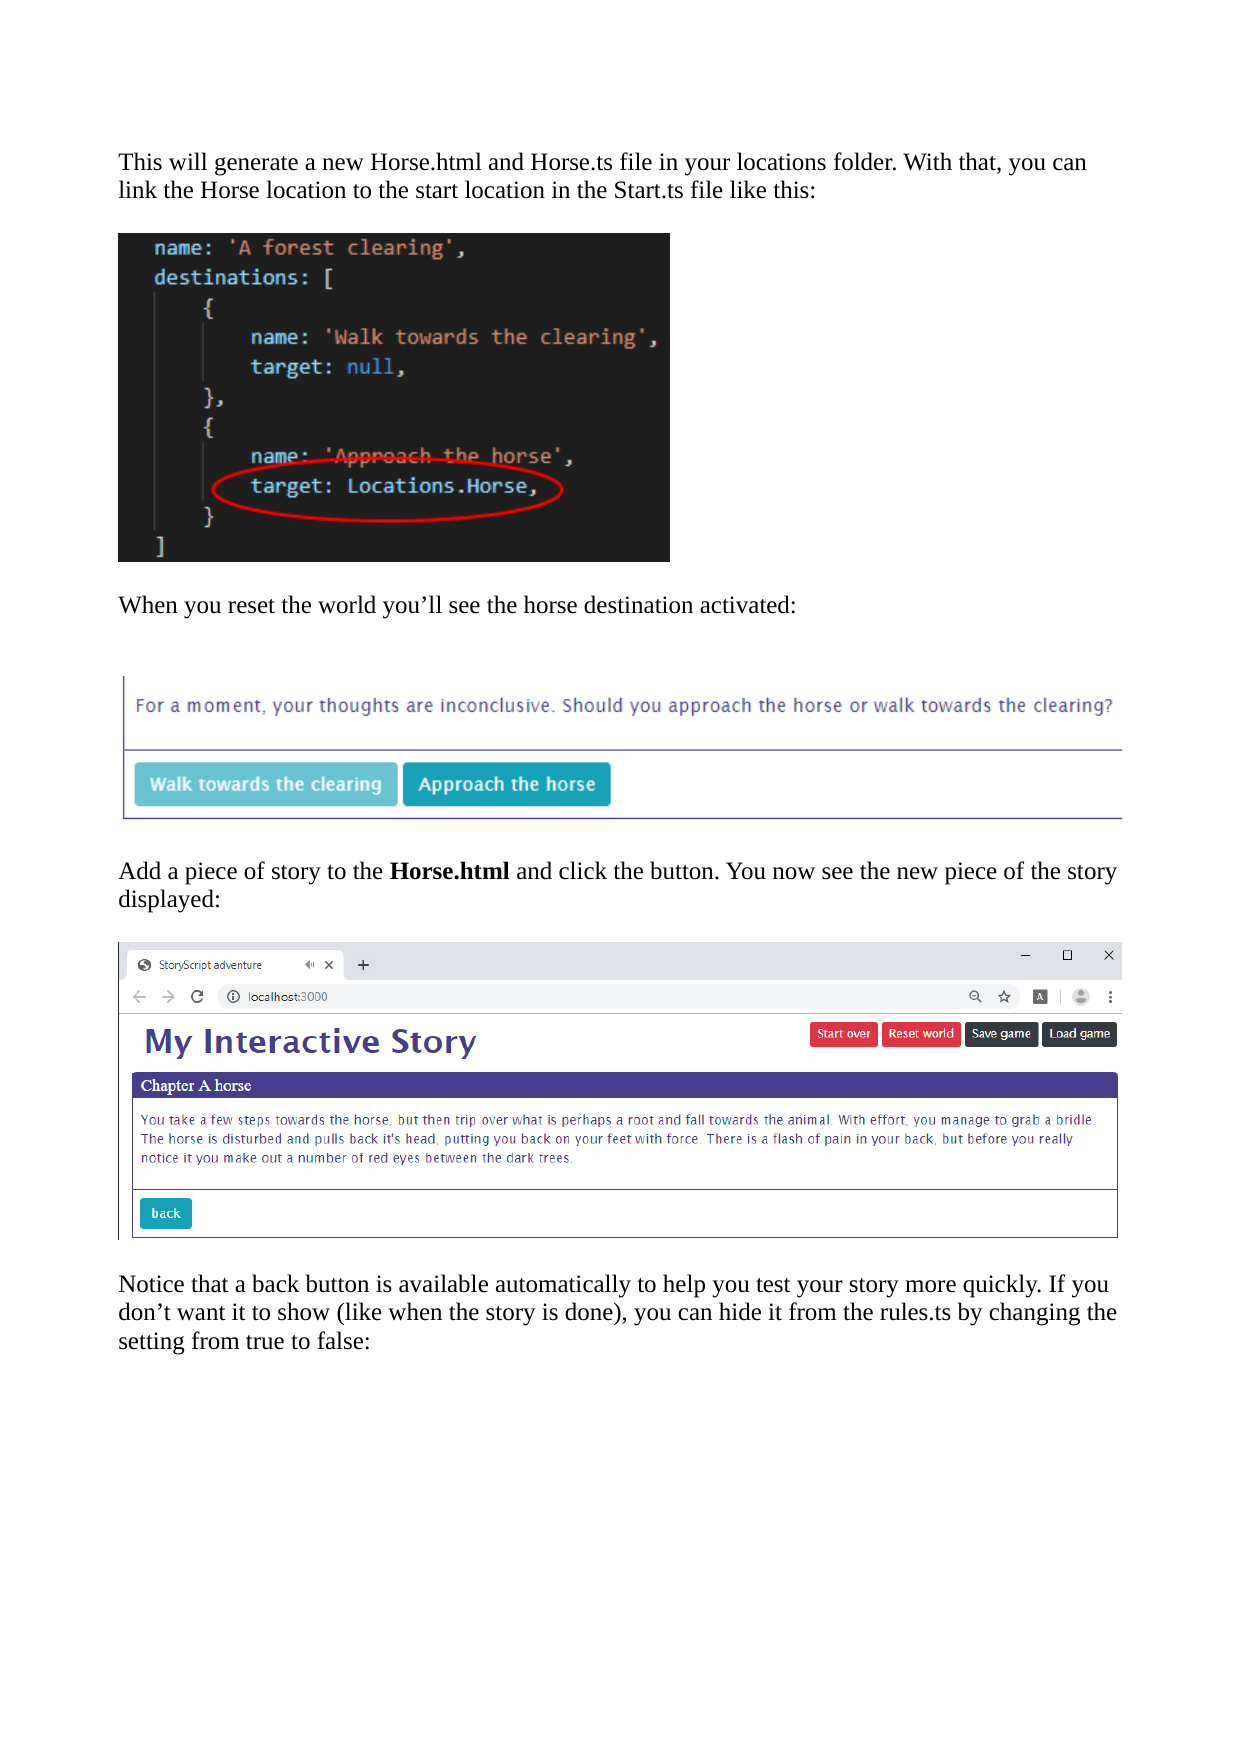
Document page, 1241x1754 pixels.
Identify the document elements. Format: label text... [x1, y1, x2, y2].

text Notice that a back button is available automatically to help you test your story more quickly. If you don’t want it to show (like when the story is done), you can hide it from the rules.ts by changing the setting from true to false: [118, 1269, 1122, 1355]
text When you reset the world you’ll see the horse destination activated: [118, 590, 1122, 619]
text Add a piece of story to the Horse.html and click the button. You now see the new piece of the story displayed: [118, 856, 1122, 913]
text This will generate a new Horse.html and Horse.ts file in your locations folder. With that, you can link the Horse location to the start location in the Start.ts file like this: [118, 147, 1122, 204]
